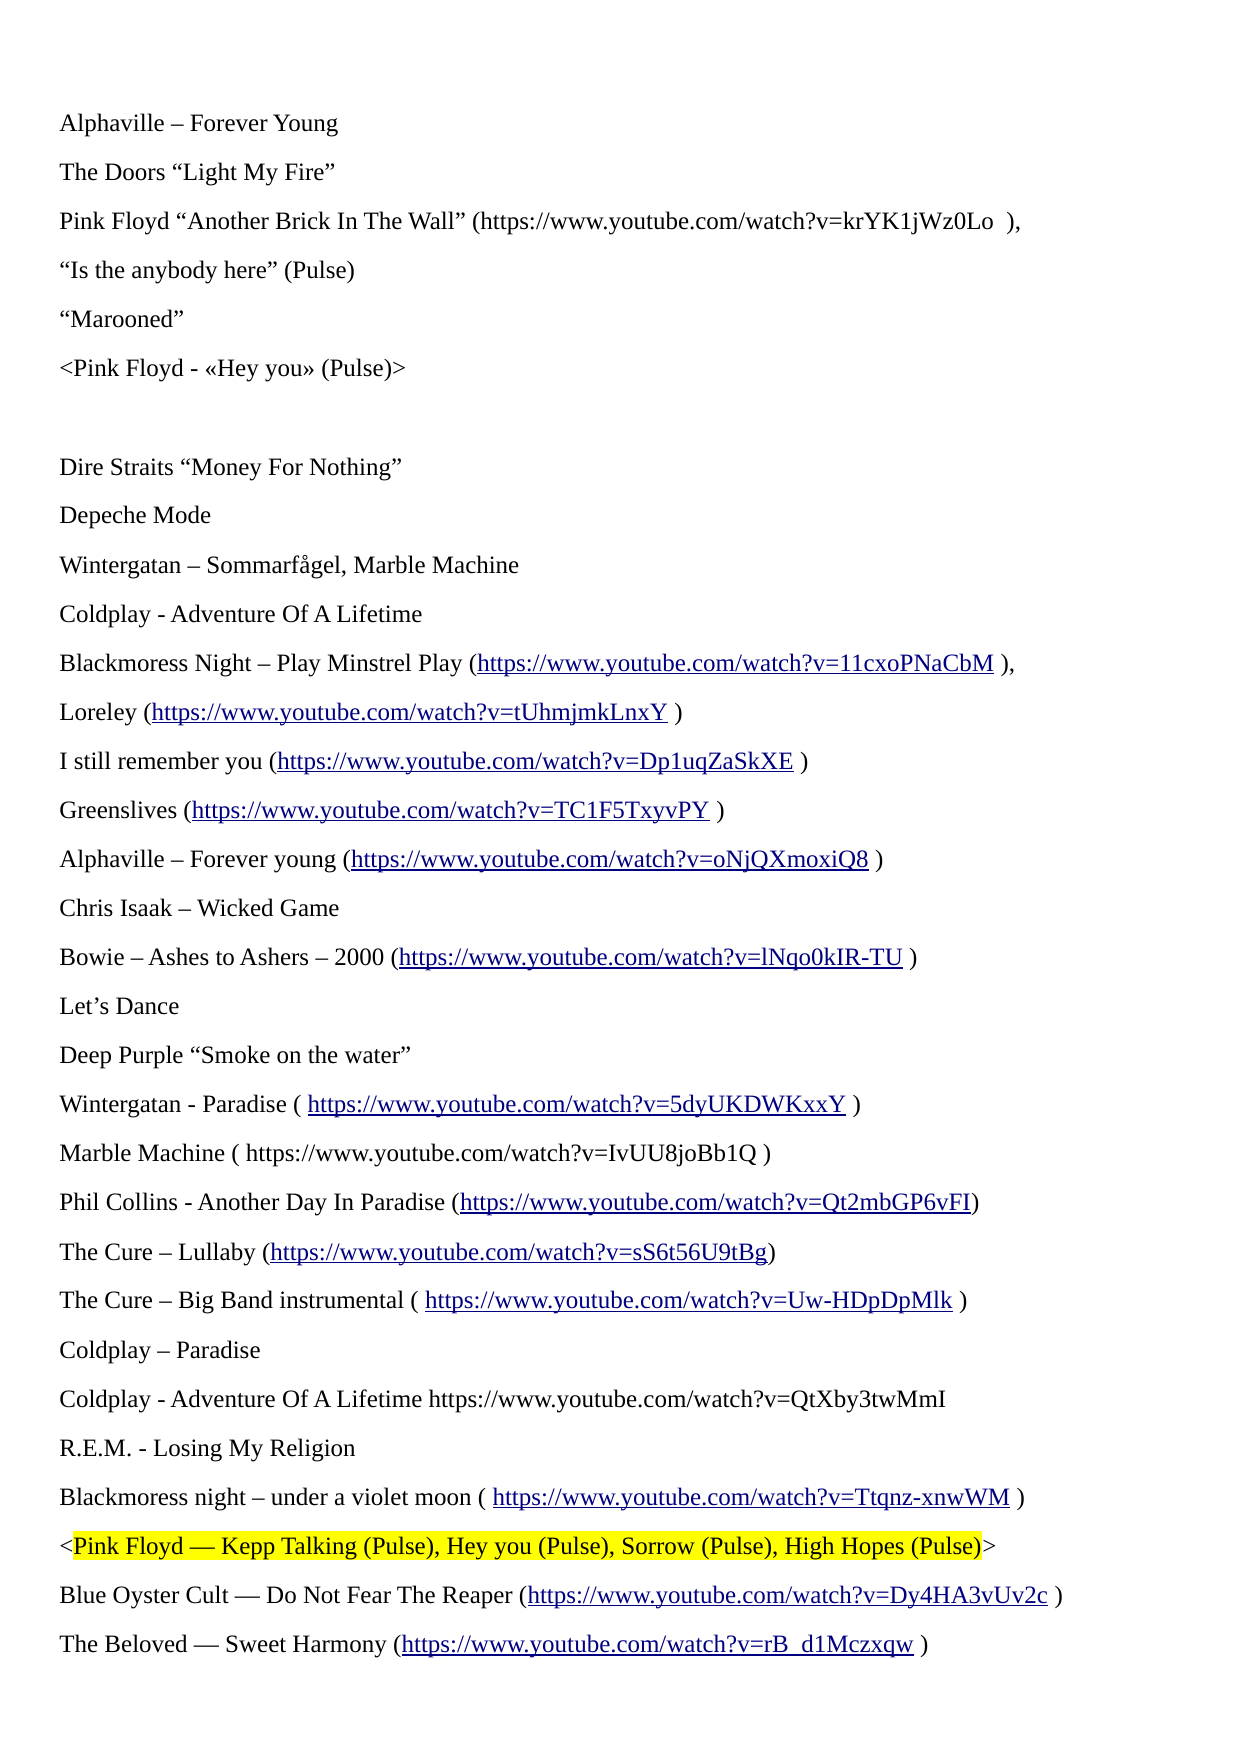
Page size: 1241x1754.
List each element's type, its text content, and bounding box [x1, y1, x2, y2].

text Phil Collins - Another Day In Paradise (https://www.youtube.com/watch?v=Qt2mbGP6vFI) [59, 1187, 1181, 1216]
text Blackmoress Night – Play Minstrel Play (https://www.youtube.com/watch?v=11cxoPNaCbM ), [59, 648, 1181, 677]
text Dire Straits “Money For Nothing” [59, 452, 1181, 480]
text Alphaville – Forever Young [59, 108, 1181, 137]
text Coldplay – Paradise [59, 1335, 1181, 1363]
text Coldplay - Adventure Of A Lifetime https://www.youtube.com/watch?v=QtXby3twMmI [59, 1384, 1181, 1412]
text The Cure – Lullaby (https://www.youtube.com/watch?v=sS6t56U9tBg) [59, 1237, 1181, 1265]
text Depeche Mode [59, 501, 1181, 529]
text The Doors “Light My Fire” [59, 157, 1181, 186]
text Bowie – Ashes to Ashers – 2000 (https://www.youtube.com/watch?v=lNqo0kIR-TU ) [59, 942, 1181, 971]
text Loreley (https://www.youtube.com/watch?v=tUhmjmkLnxY ) [59, 697, 1181, 726]
text R.E.M. - Losing My Religion [59, 1433, 1181, 1462]
text I still remember you (https://www.youtube.com/watch?v=Dp1uqZaSkXE ) [59, 746, 1181, 775]
text Chris Isaak – Wicked Game [59, 893, 1181, 922]
text The Cure – Big Band instrumental ( https://www.youtube.com/watch?v=Uw-HDpDpMlk ) [59, 1286, 1181, 1314]
text Wintergatan - Paradise ( https://www.youtube.com/watch?v=5dyUKDWKxxY ) [59, 1089, 1181, 1118]
text <Pink Floyd — Kepp Talking (Pulse), Hey you (Pulse), Sorrow (Pulse), High Hopes (Pulse)> [59, 1531, 1181, 1560]
text Coldplay - Adventure Of A Lifetime [59, 599, 1181, 627]
text <Pink Floyd - «Hey you» (Pulse)> [59, 353, 1181, 382]
text The Beloved — Sweet Harmony (https://www.youtube.com/watch?v=rB_d1Mczxqw ) [59, 1629, 1181, 1658]
text Blackmoress night – under a violet moon ( https://www.youtube.com/watch?v=Ttqnz-xnwWM ) [59, 1482, 1181, 1511]
text Wintergatan – Sommarfågel, Marble Machine [59, 550, 1181, 578]
text Let’s Dance [59, 991, 1181, 1020]
text “Marooned” [59, 304, 1181, 333]
text Marble Machine ( https://www.youtube.com/watch?v=IvUU8joBb1Q ) [59, 1138, 1181, 1167]
text Greenslives (https://www.youtube.com/watch?v=TC1F5TxyvPY ) [59, 795, 1181, 824]
text Blue Oyster Cult — Do Not Fear The Reaper (https://www.youtube.com/watch?v=Dy4HA3vUv2c ) [59, 1580, 1181, 1609]
text Alphaville – Forever young (https://www.youtube.com/watch?v=oNjQXmoxiQ8 ) [59, 844, 1181, 873]
text Pink Floyd “Another Brick In The Wall” (https://www.youtube.com/watch?v=krYK1jWz0Lo ), [59, 206, 1181, 235]
text “Is the anybody here” (Pulse) [59, 255, 1181, 284]
text Deep Purple “Smoke on the water” [59, 1040, 1181, 1069]
